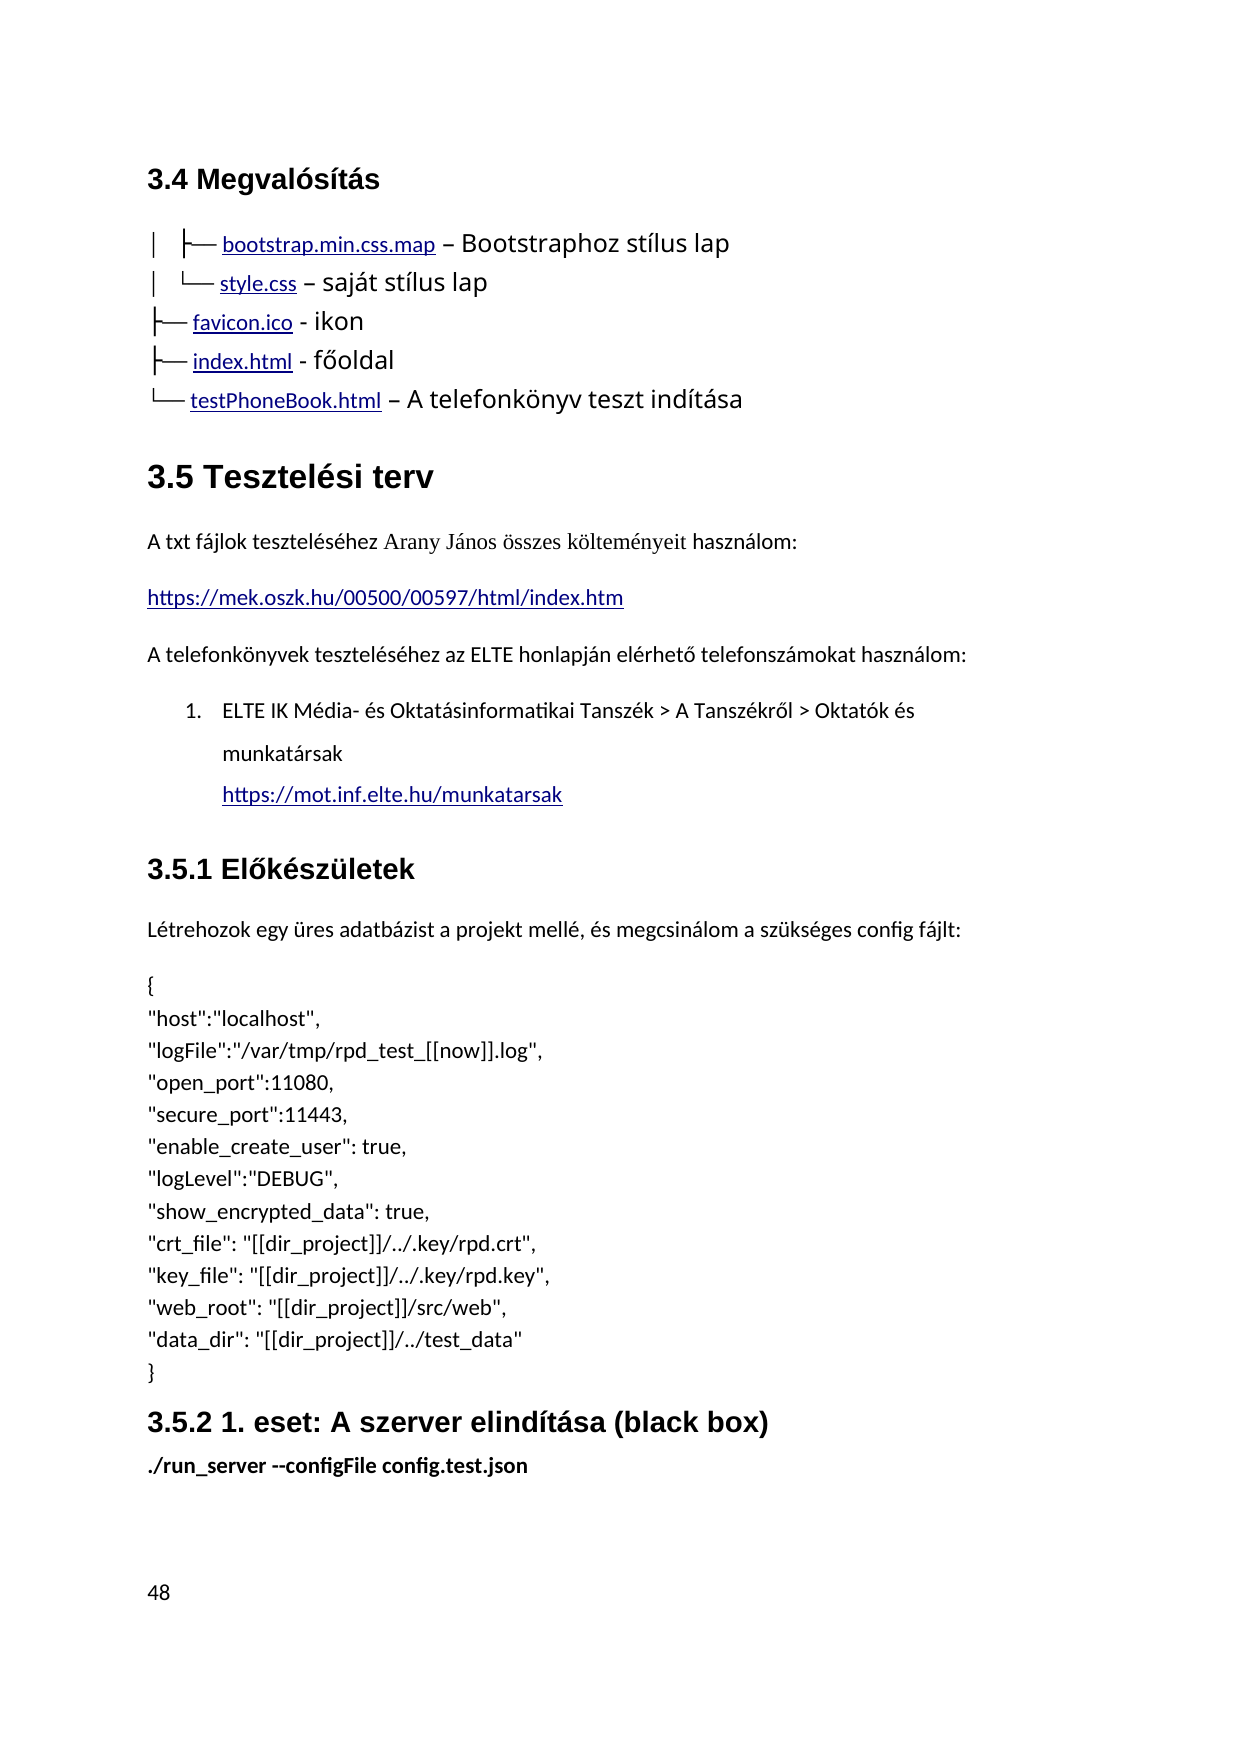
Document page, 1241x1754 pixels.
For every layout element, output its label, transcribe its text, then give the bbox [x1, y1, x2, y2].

text "open_port":11080, [147, 1068, 1033, 1096]
text "host":"localhost", [147, 1004, 1033, 1032]
text } [147, 1358, 1033, 1386]
text "enable_create_user": true, "logLevel":"DEBUG", [147, 1132, 1033, 1193]
list ELTE IK Média- és Oktatásinformatikai Tanszék > A Tanszékről > Oktatók és munkatársak https://mot.inf.elte.hu/munkatarsak [184, 697, 1033, 809]
text ./run_server --configFile config.test.json [147, 1451, 1033, 1479]
subtitle Előkészületek [147, 852, 1033, 886]
text A txt fájlok teszteléséhez Arany János összes költeményeit használom: [147, 527, 1033, 555]
text A telefonkönyvek teszteléséhez az ELTE honlapján elérhető telefonszámokat használom: [147, 640, 1033, 668]
text https://mek.oszk.hu/00500/00597/html/index.htm [147, 583, 1033, 612]
subtitle 1. eset: A szerver elindítása (black box) [147, 1404, 1033, 1438]
subtitle Tesztelési terv [147, 457, 1033, 495]
text "show_encrypted_data": true, [147, 1197, 1033, 1225]
text "data_dir": "[[dir_project]]/../test_data" [147, 1326, 1033, 1353]
text │ ├── bootstrap.min.css.map – Bootstraphoz stílus lap │ └── style.css – saját stílus lap ├── favicon.ico - ikon ├── index.html - főoldal └── testPhoneBook.html – A telefonkönyv teszt indítása [147, 225, 1033, 416]
text "crt_file": "[[dir_project]]/../.key/rpd.crt", [147, 1229, 1033, 1257]
text { [147, 971, 1033, 999]
text "key_file": "[[dir_project]]/../.key/rpd.key", [147, 1261, 1033, 1289]
text "web_root": "[[dir_project]]/src/web", [147, 1293, 1033, 1321]
text "logFile":"/var/tmp/rpd_test_[[now]].log", [147, 1036, 1033, 1064]
text Létrehozok egy üres adatbázist a projekt mellé, és megcsinálom a szükséges config fájlt: [147, 915, 1033, 943]
text "secure_port":11443, [147, 1100, 1033, 1128]
